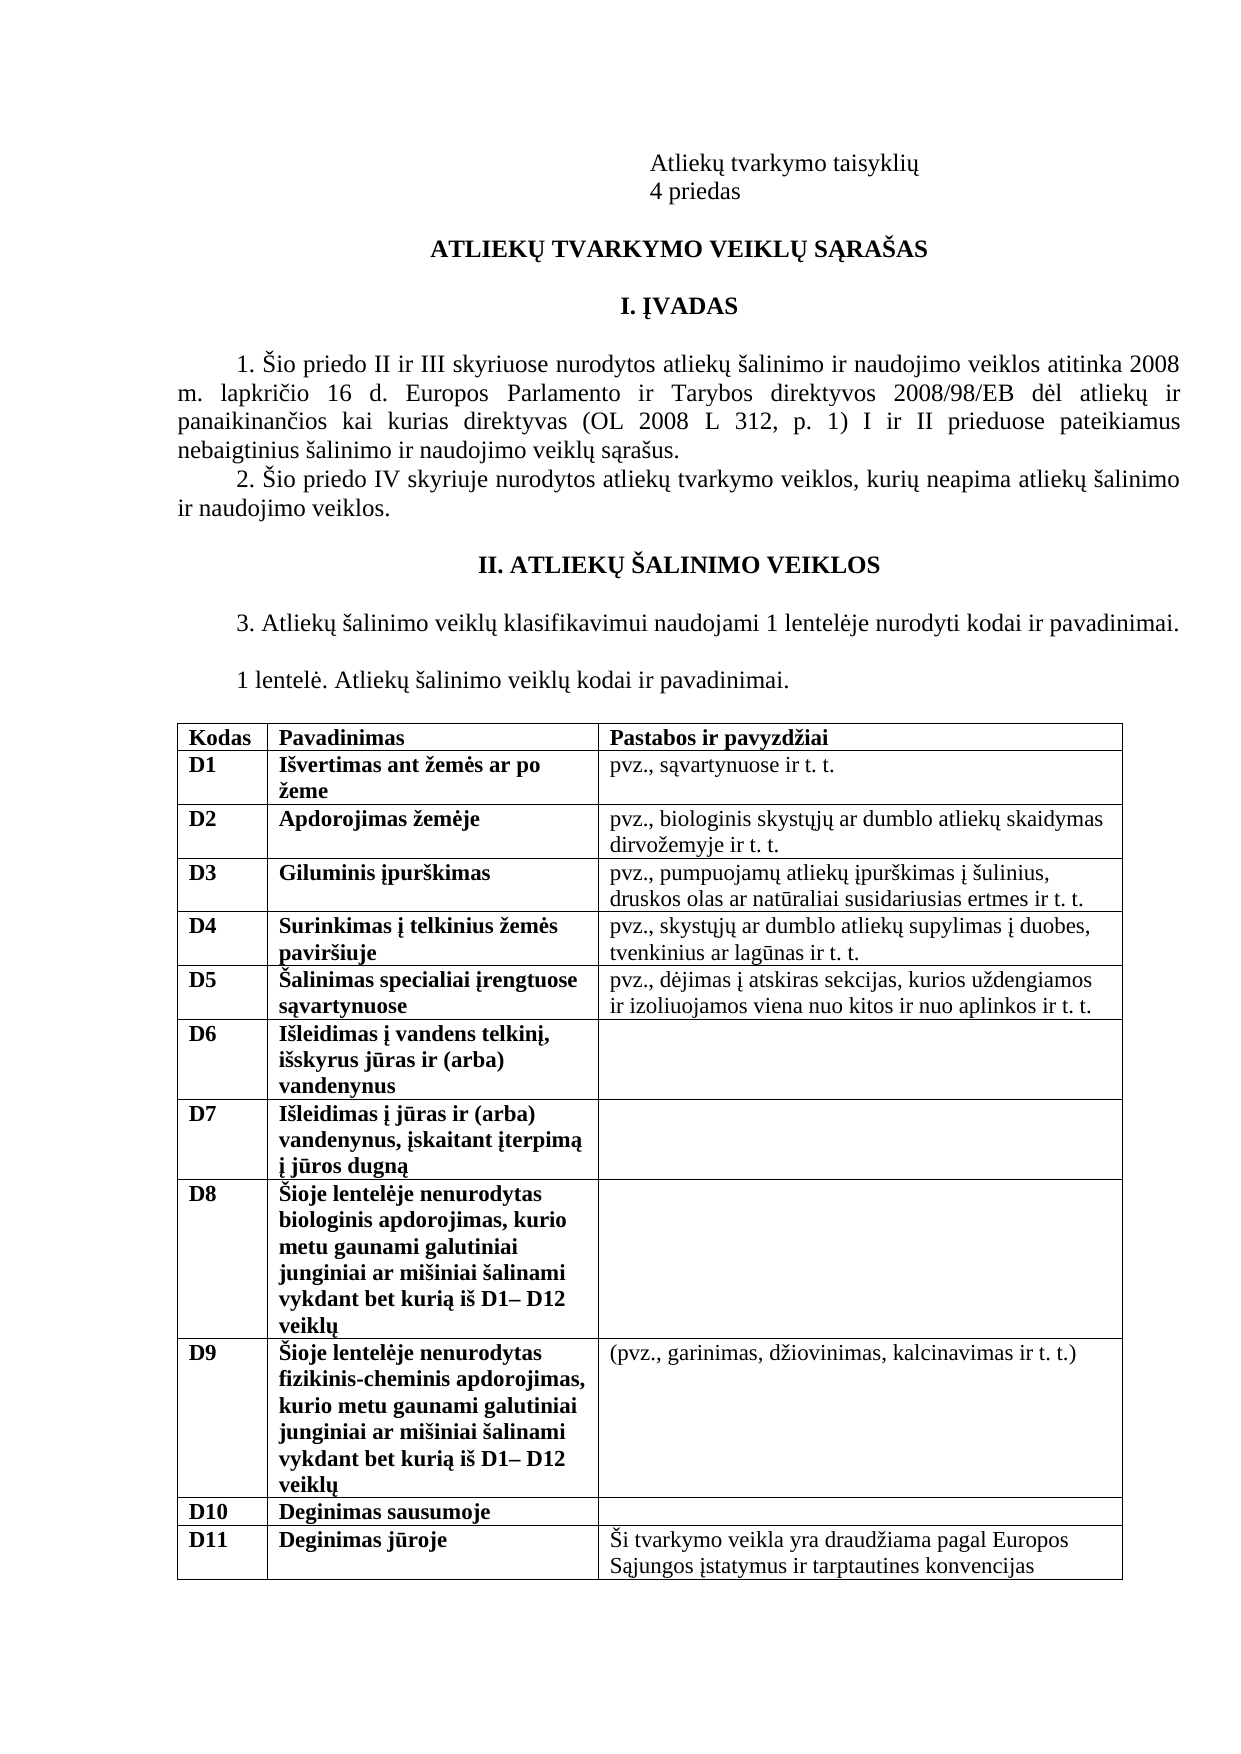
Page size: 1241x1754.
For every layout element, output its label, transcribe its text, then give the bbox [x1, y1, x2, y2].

table_cell [599, 1100, 1122, 1179]
text II. ATLIEKŲ ŠALINIMO VEIKLOS [177, 550, 1181, 579]
table_cell D10 [178, 1498, 267, 1525]
table_cell pvz., skystųjų ar dumblo atliekų supylimas į duobes, tvenkinius ar lagūnas ir t. t. [599, 912, 1122, 965]
text I. ĮVADAS [177, 291, 1181, 320]
table_cell D11 [178, 1526, 267, 1578]
table_cell Šioje lentelėje nenurodytas fizikinis-cheminis apdorojimas, kurio metu gaunami galutiniai junginiai ar mišiniai šalinami vykdant bet kurią iš D1– D12 veiklų [268, 1339, 598, 1497]
text 2. Šio priedo IV skyriuje nurodytos atliekų tvarkymo veiklos, kurių neapima atliekų šalinimo ir naudojimo veiklos. [177, 464, 1181, 521]
table_cell pvz., sąvartynuose ir t. t. [599, 751, 1122, 804]
table_cell D8 [178, 1180, 267, 1338]
table_cell pvz., dėjimas į atskiras sekcijas, kurios uždengiamos ir izoliuojamos viena nuo kitos ir nuo aplinkos ir t. t. [599, 966, 1122, 1019]
table_cell D1 [178, 751, 267, 804]
table_cell [599, 1180, 1122, 1338]
table_cell Išleidimas į jūras ir (arba) vandenynus, įskaitant įterpimą į jūros dugną [268, 1100, 598, 1179]
table_cell (pvz., garinimas, džiovinimas, kalcinavimas ir t. t.) [599, 1339, 1122, 1497]
table_header Pavadinimas [268, 724, 598, 750]
table_cell Deginimas sausumoje [268, 1498, 598, 1525]
table_cell Išleidimas į vandens telkinį, išskyrus jūras ir (arba) vandenynus [268, 1020, 598, 1099]
table_cell Išvertimas ant žemės ar po žeme [268, 751, 598, 804]
table_cell D7 [178, 1100, 267, 1179]
text Atliekų tvarkymo taisyklių [649, 148, 1181, 176]
table_cell [599, 1498, 1122, 1525]
table_header Pastabos ir pavyzdžiai [599, 724, 1122, 750]
table_cell Šioje lentelėje nenurodytas biologinis apdorojimas, kurio metu gaunami galutiniai junginiai ar mišiniai šalinami vykdant bet kurią iš D1– D12 veiklų [268, 1180, 598, 1338]
table_cell Surinkimas į telkinius žemės paviršiuje [268, 912, 598, 965]
table_cell D3 [178, 859, 267, 911]
table_cell D5 [178, 966, 267, 1019]
text 4 priedas [649, 176, 1181, 205]
table_cell Ši tvarkymo veikla yra draudžiama pagal Europos Sąjungos įstatymus ir tarptautines konvencijas [599, 1526, 1122, 1578]
text 1 lentelė. Atliekų šalinimo veiklų kodai ir pavadinimai. [177, 665, 1181, 694]
table_cell Deginimas jūroje [268, 1526, 598, 1578]
table_cell pvz., biologinis skystųjų ar dumblo atliekų skaidymas dirvožemyje ir t. t. [599, 805, 1122, 857]
table_cell Šalinimas specialiai įrengtuose sąvartynuose [268, 966, 598, 1019]
table_header Kodas [178, 724, 267, 750]
text 3. Atliekų šalinimo veiklų klasifikavimui naudojami 1 lentelėje nurodyti kodai ir pavadinimai. [177, 608, 1181, 636]
text Atliekų tvarkymo VEIKLų sąrašas [177, 234, 1181, 263]
text 1. Šio priedo II ir III skyriuose nurodytos atliekų šalinimo ir naudojimo veiklos atitinka 2008 m. lapkričio 16 d. Europos Parlamento ir Tarybos direktyvos 2008/98/EB dėl atliekų ir panaikinančios kai kurias direktyvas (OL 2008 L 312, p. 1) I ir II prieduose pateikiamus nebaigtinius šalinimo ir naudojimo veiklų sąrašus. [177, 349, 1181, 464]
table_cell D6 [178, 1020, 267, 1099]
table_cell D2 [178, 805, 267, 857]
table_cell [599, 1020, 1122, 1099]
table_cell pvz., pumpuojamų atliekų įpurškimas į šulinius, druskos olas ar natūraliai susidariusias ertmes ir t. t. [599, 859, 1122, 911]
table_cell D9 [178, 1339, 267, 1497]
table_cell Apdorojimas žemėje [268, 805, 598, 857]
table_cell D4 [178, 912, 267, 965]
table_cell Giluminis įpurškimas [268, 859, 598, 911]
